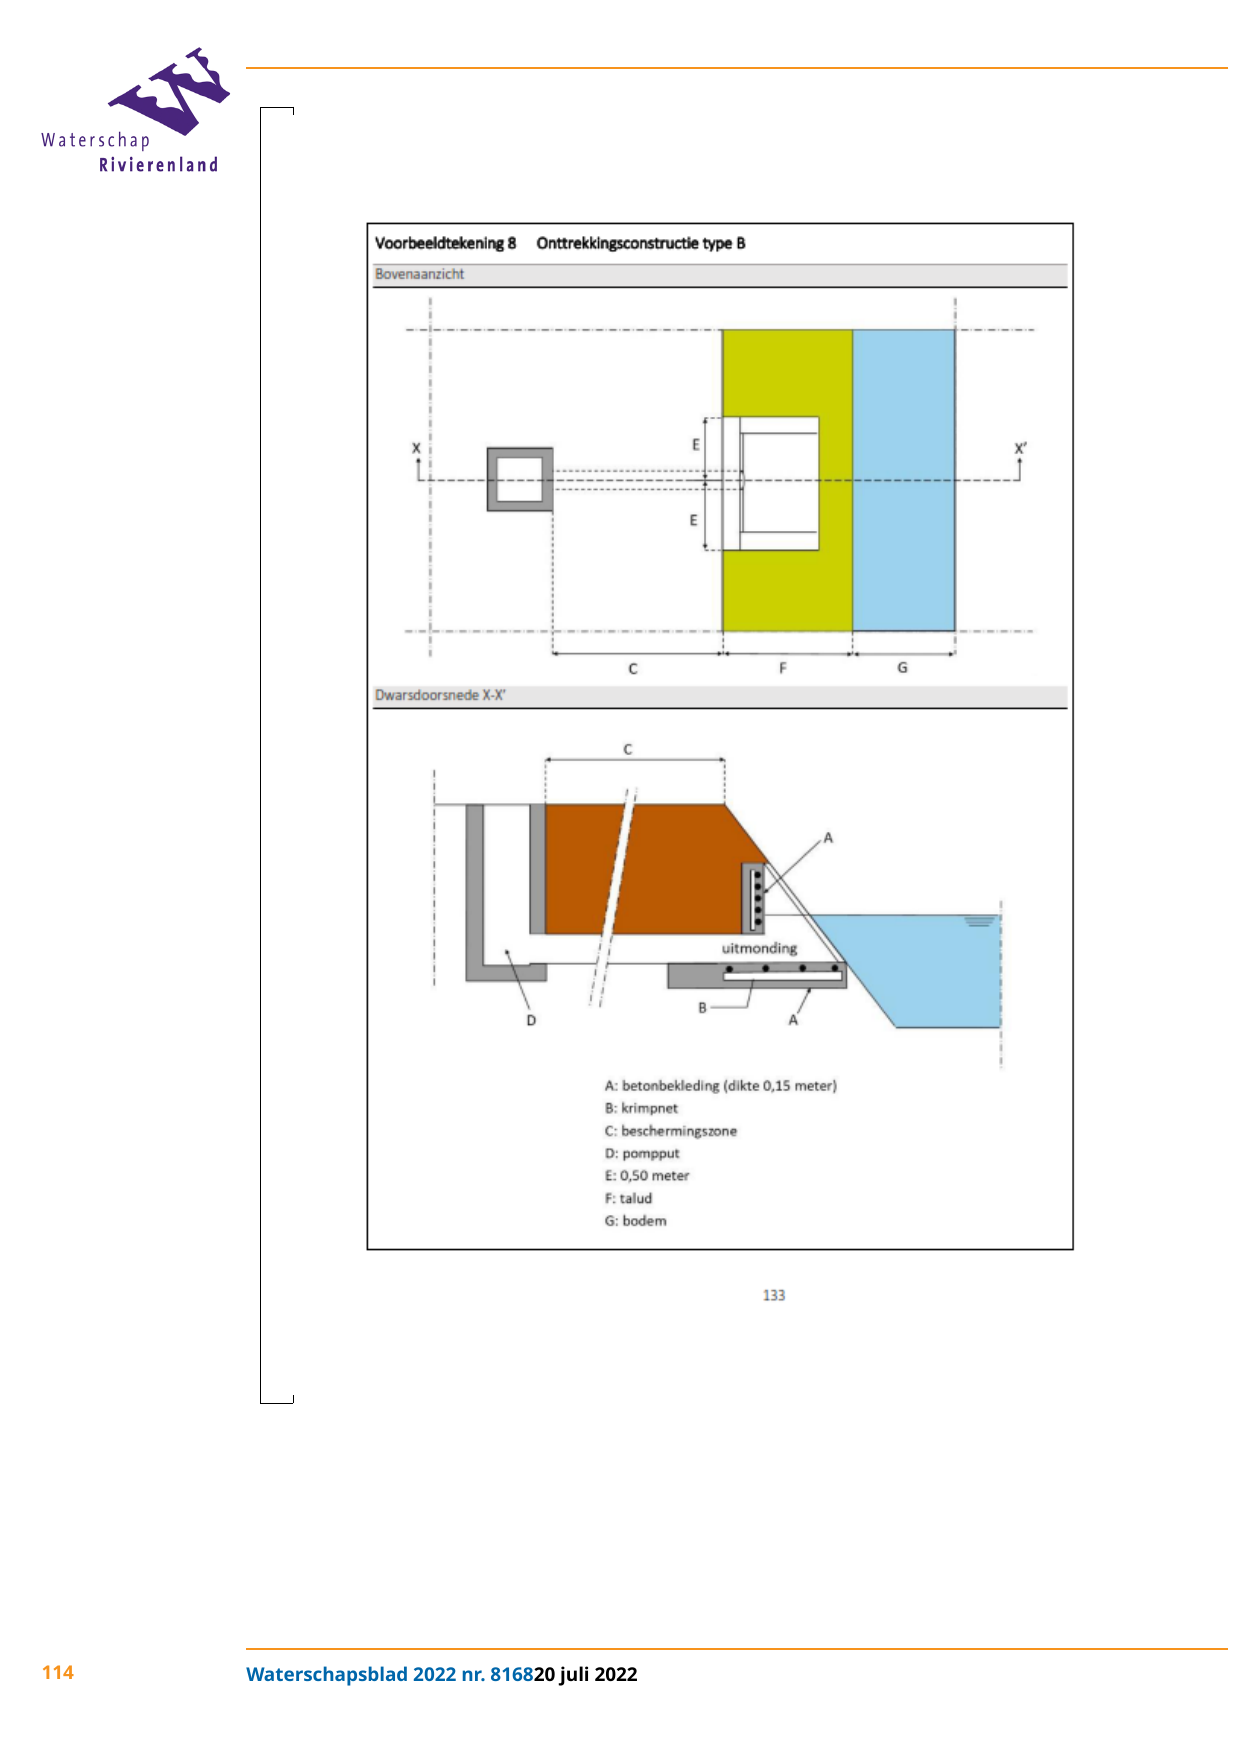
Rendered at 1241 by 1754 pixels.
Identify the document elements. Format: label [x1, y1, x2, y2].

picture [41, 47, 231, 172]
picture [268, 115, 1173, 1395]
